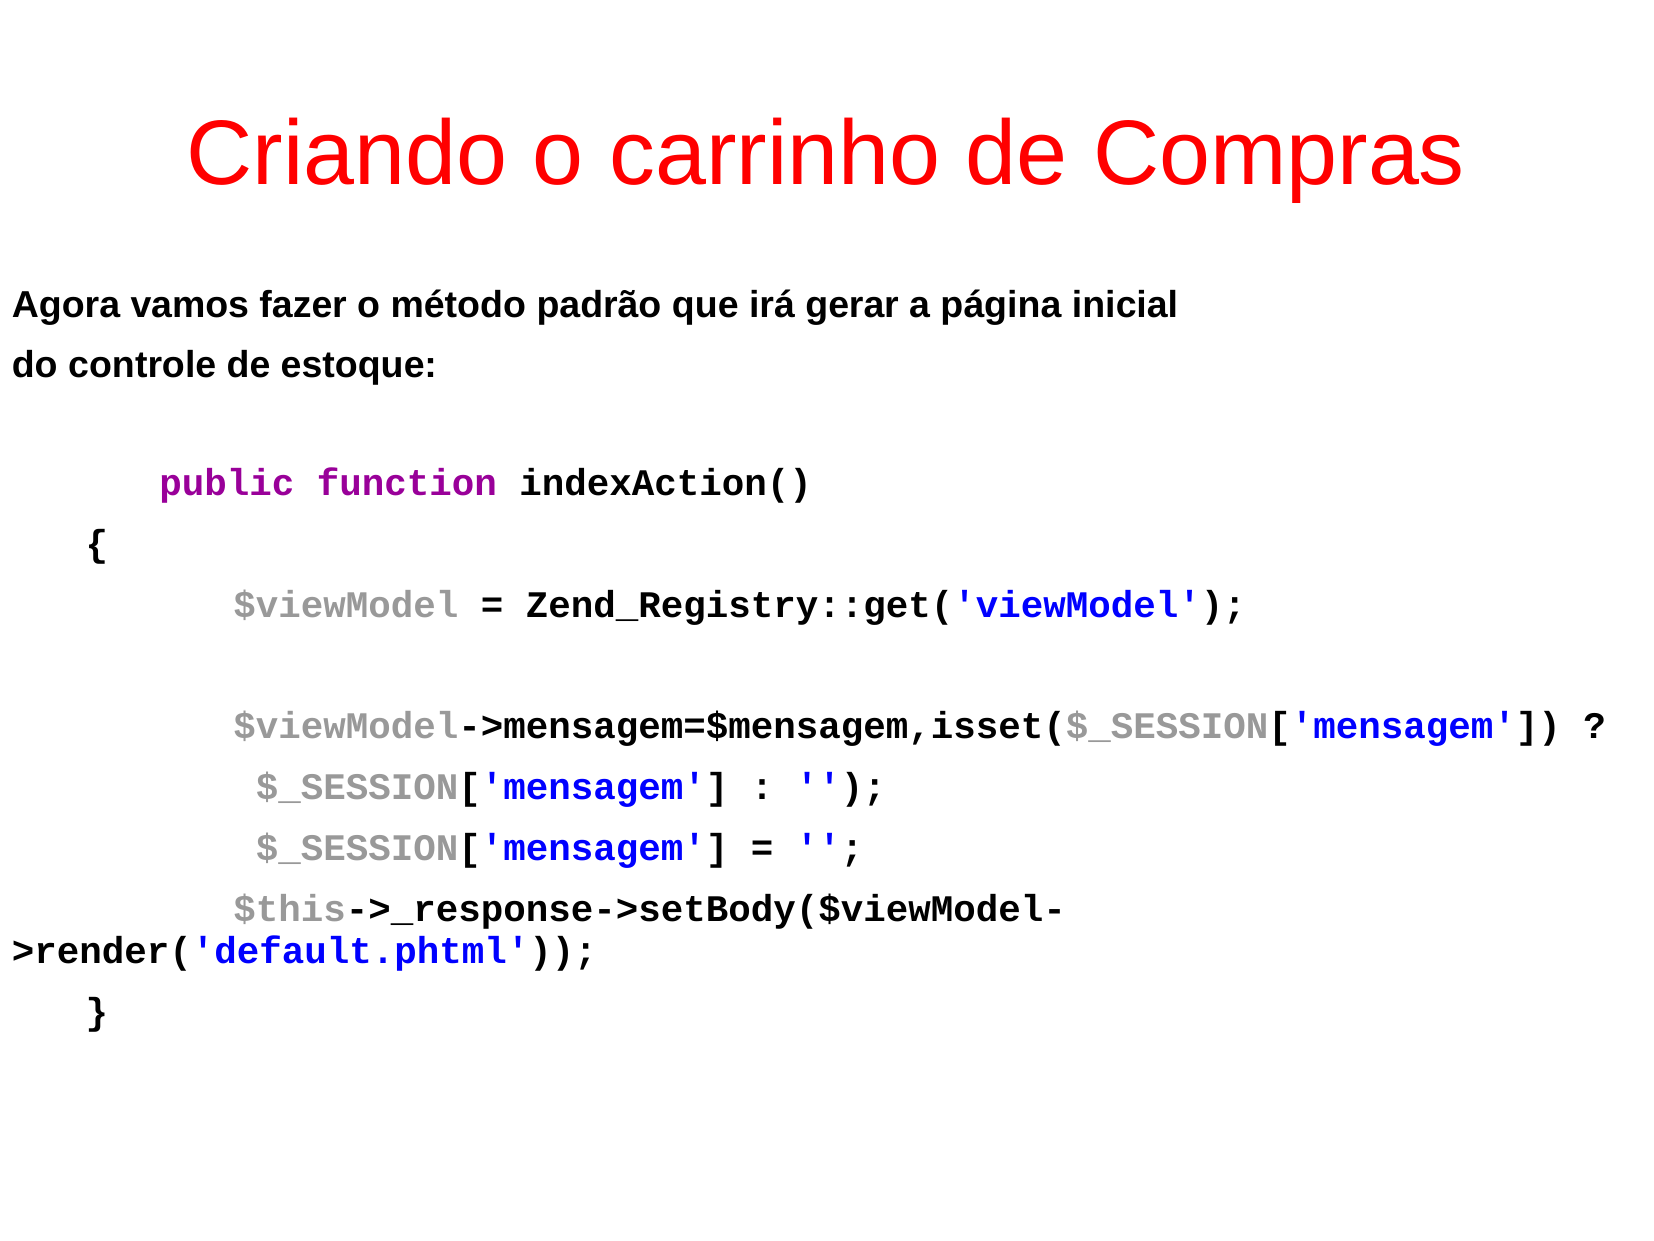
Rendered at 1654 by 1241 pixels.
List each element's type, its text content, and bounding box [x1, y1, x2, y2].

title Criando o carrinho de Compras [82, 49, 1571, 257]
list Agora vamos fazer o método padrão que irá gerar a página inicial do controle de estoque: public function indexAction() { $viewModel = Zend_Registry::get('viewModel'); $viewModel->mensagem=$mensagem,isset($_SESSION['mensagem']) ? $_SESSION['mensagem'] : ''); $_SESSION['mensagem'] = ''; $this->_response->setBody($viewModel->render('default.phtml')); } [11, 283, 1607, 1229]
